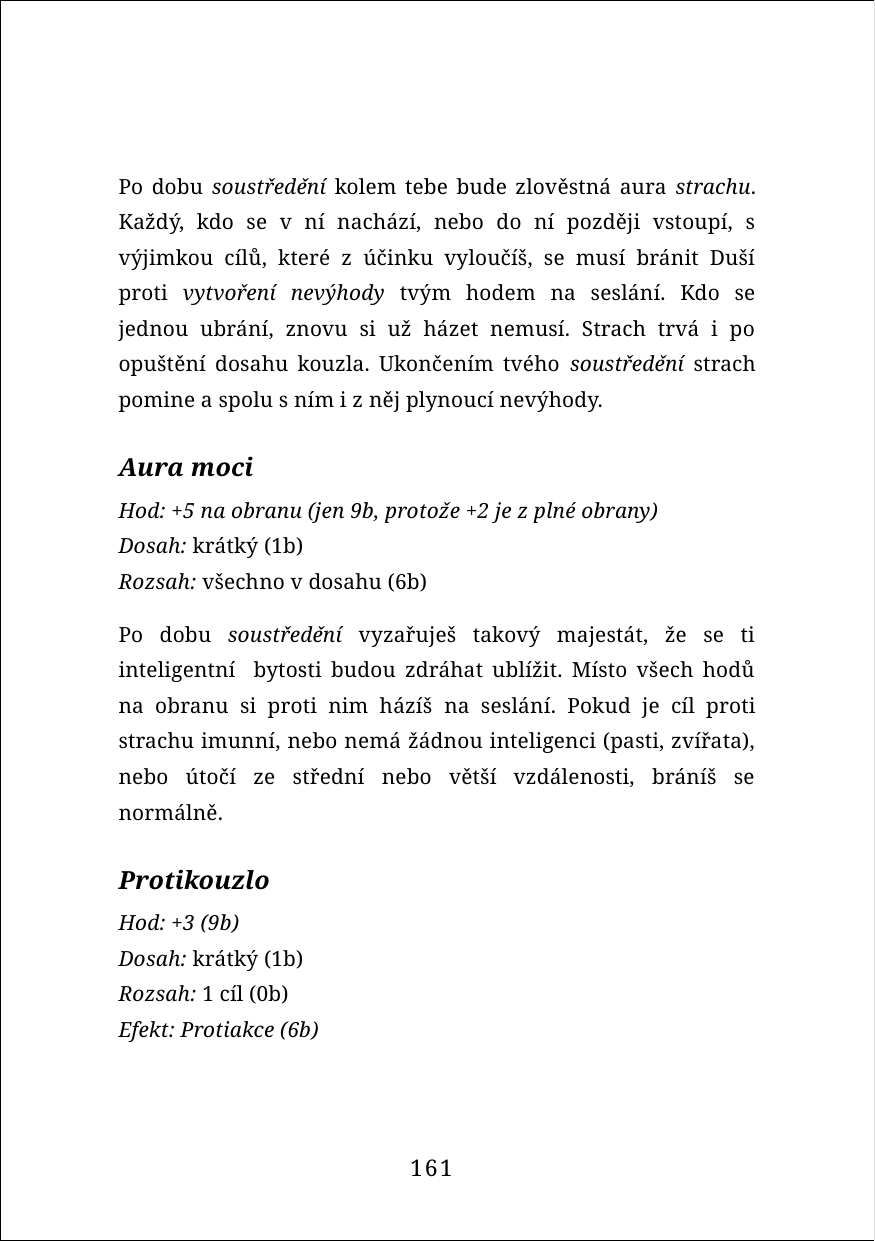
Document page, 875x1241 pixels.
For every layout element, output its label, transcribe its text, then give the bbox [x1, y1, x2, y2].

text Po dobu soustředění vyzařuješ takový majestát, že se ti inteligentní bytosti budou zdráhat ublížit. Místo všech hodů na obranu si proti nim házíš na seslání. Pokud je cíl proti strachu imunní, nebo nemá žádnou inteligenci (pasti, zvířata), nebo útočí ze střední nebo větší vzdálenosti, bráníš se normálně. [118, 620, 756, 826]
text Hod: +3 (9b) Dosah: krátký (1b) Rozsah: 1 cíl (0b) Efekt: Protiakce (6b) [118, 908, 756, 1043]
subtitle Aura moci [118, 450, 756, 484]
subtitle Protikouzlo [118, 863, 756, 897]
text Po dobu soustředění kolem tebe bude zlověstná aura strachu. Každý, kdo se v ní nachází, nebo do ní později vstoupí, s výjimkou cílů, které z účinku vyloučíš, se musí bránit Duší proti vytvoření nevýhody tvým hodem na seslání. Kdo se jednou ubrání, znovu si už házet nemusí. Strach trvá i po opuštění dosahu kouzla. Ukončením tvého soustředění strach pomine a spolu s ním i z něj plynoucí nevýhody. [118, 172, 756, 413]
text Hod: +5 na obranu (jen 9b, protože +2 je z plné obrany) Dosah: krátký (1b) Rozsah: všechno v dosahu (6b) [118, 496, 756, 595]
